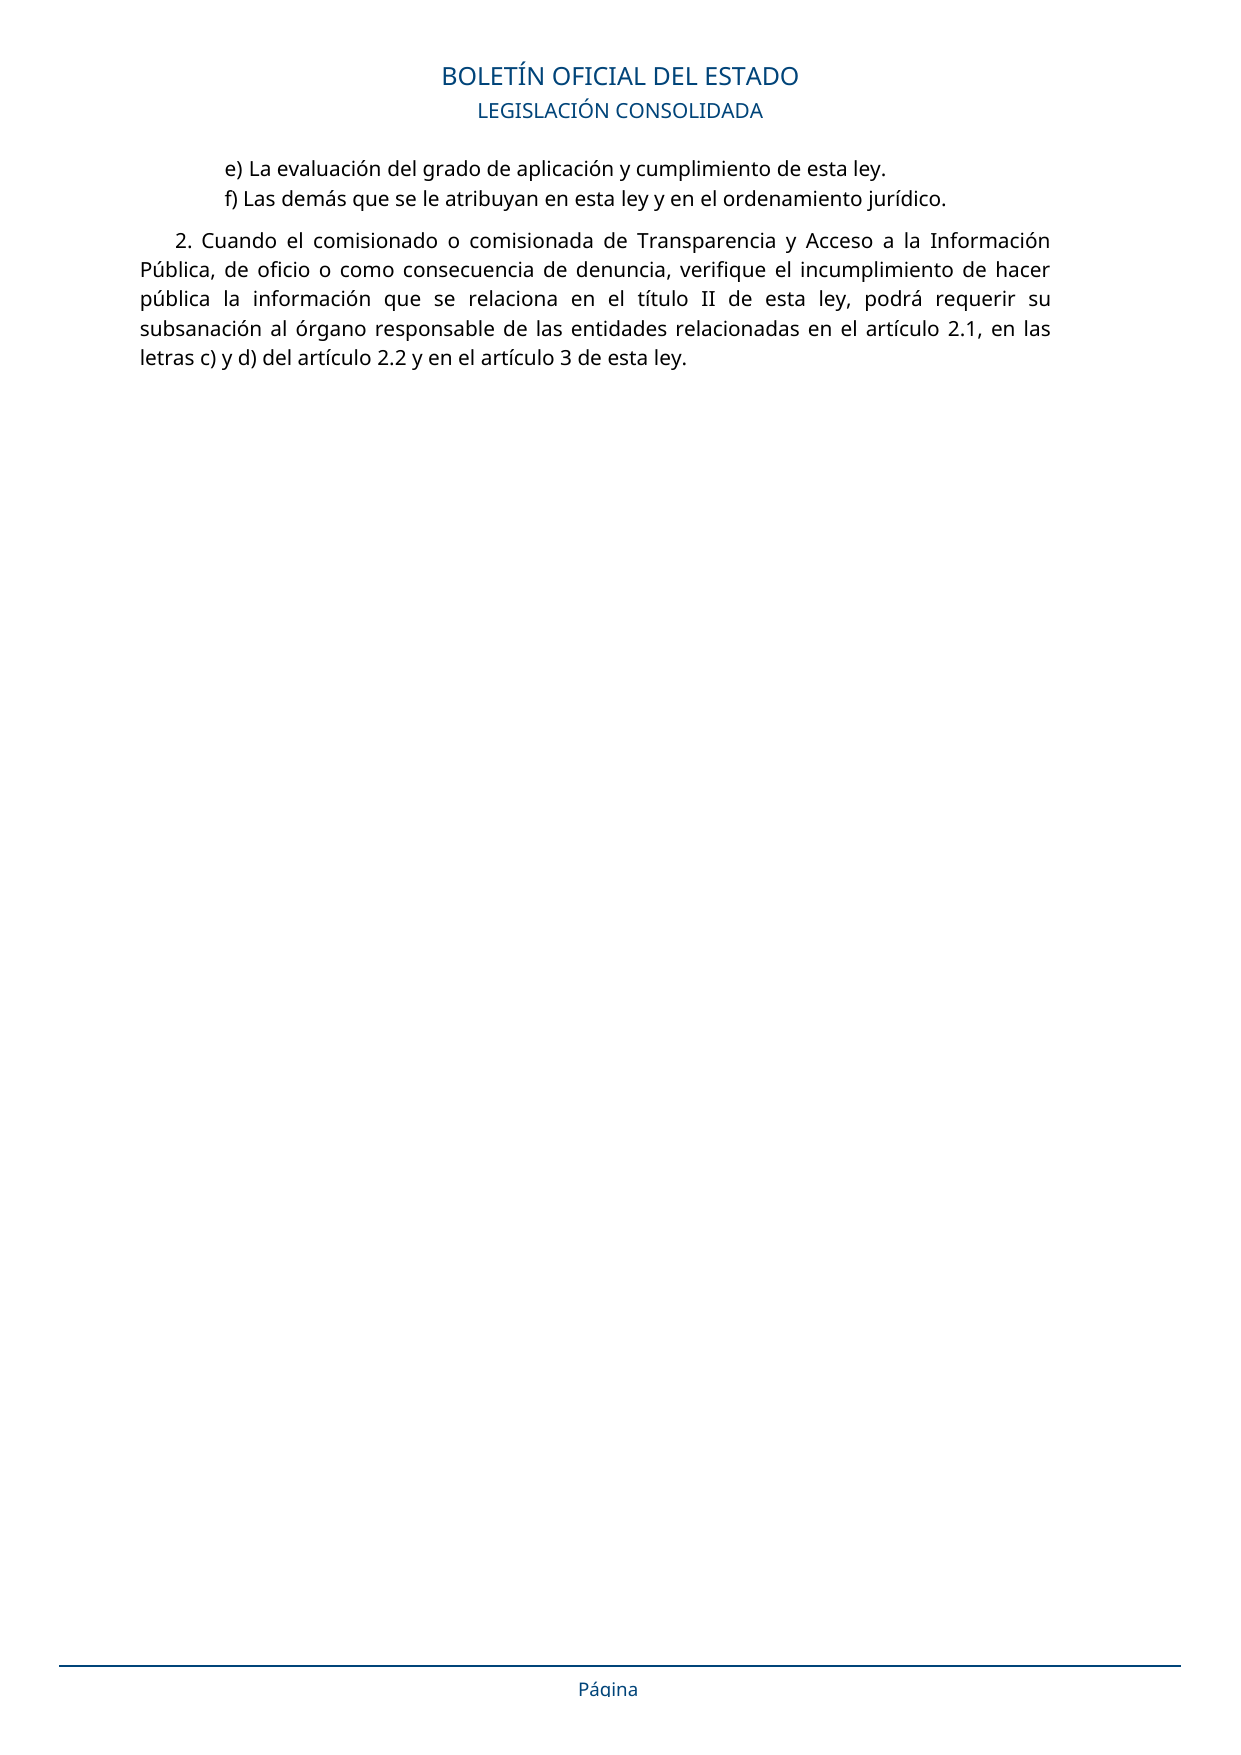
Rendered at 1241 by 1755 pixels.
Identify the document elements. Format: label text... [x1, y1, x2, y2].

list Cuando el comisionado o comisionada de Transparencia y Acceso a la Información Pública, de oficio o como consecuencia de denuncia, verifique el incumplimiento de hacer pública la información que se relaciona en el título II de esta ley, podrá requerir su subsanación al órgano responsable de las entidades relacionadas en el artículo 2.1, en las letras c) y d) del artículo 2.2 y en el artículo 3 de esta ley. [139, 226, 1052, 371]
list La evaluación del grado de aplicación y cumplimiento de esta ley. [224, 154, 1184, 183]
list Las demás que se le atribuyan en esta ley y en el ordenamiento jurídico. [224, 184, 1184, 212]
